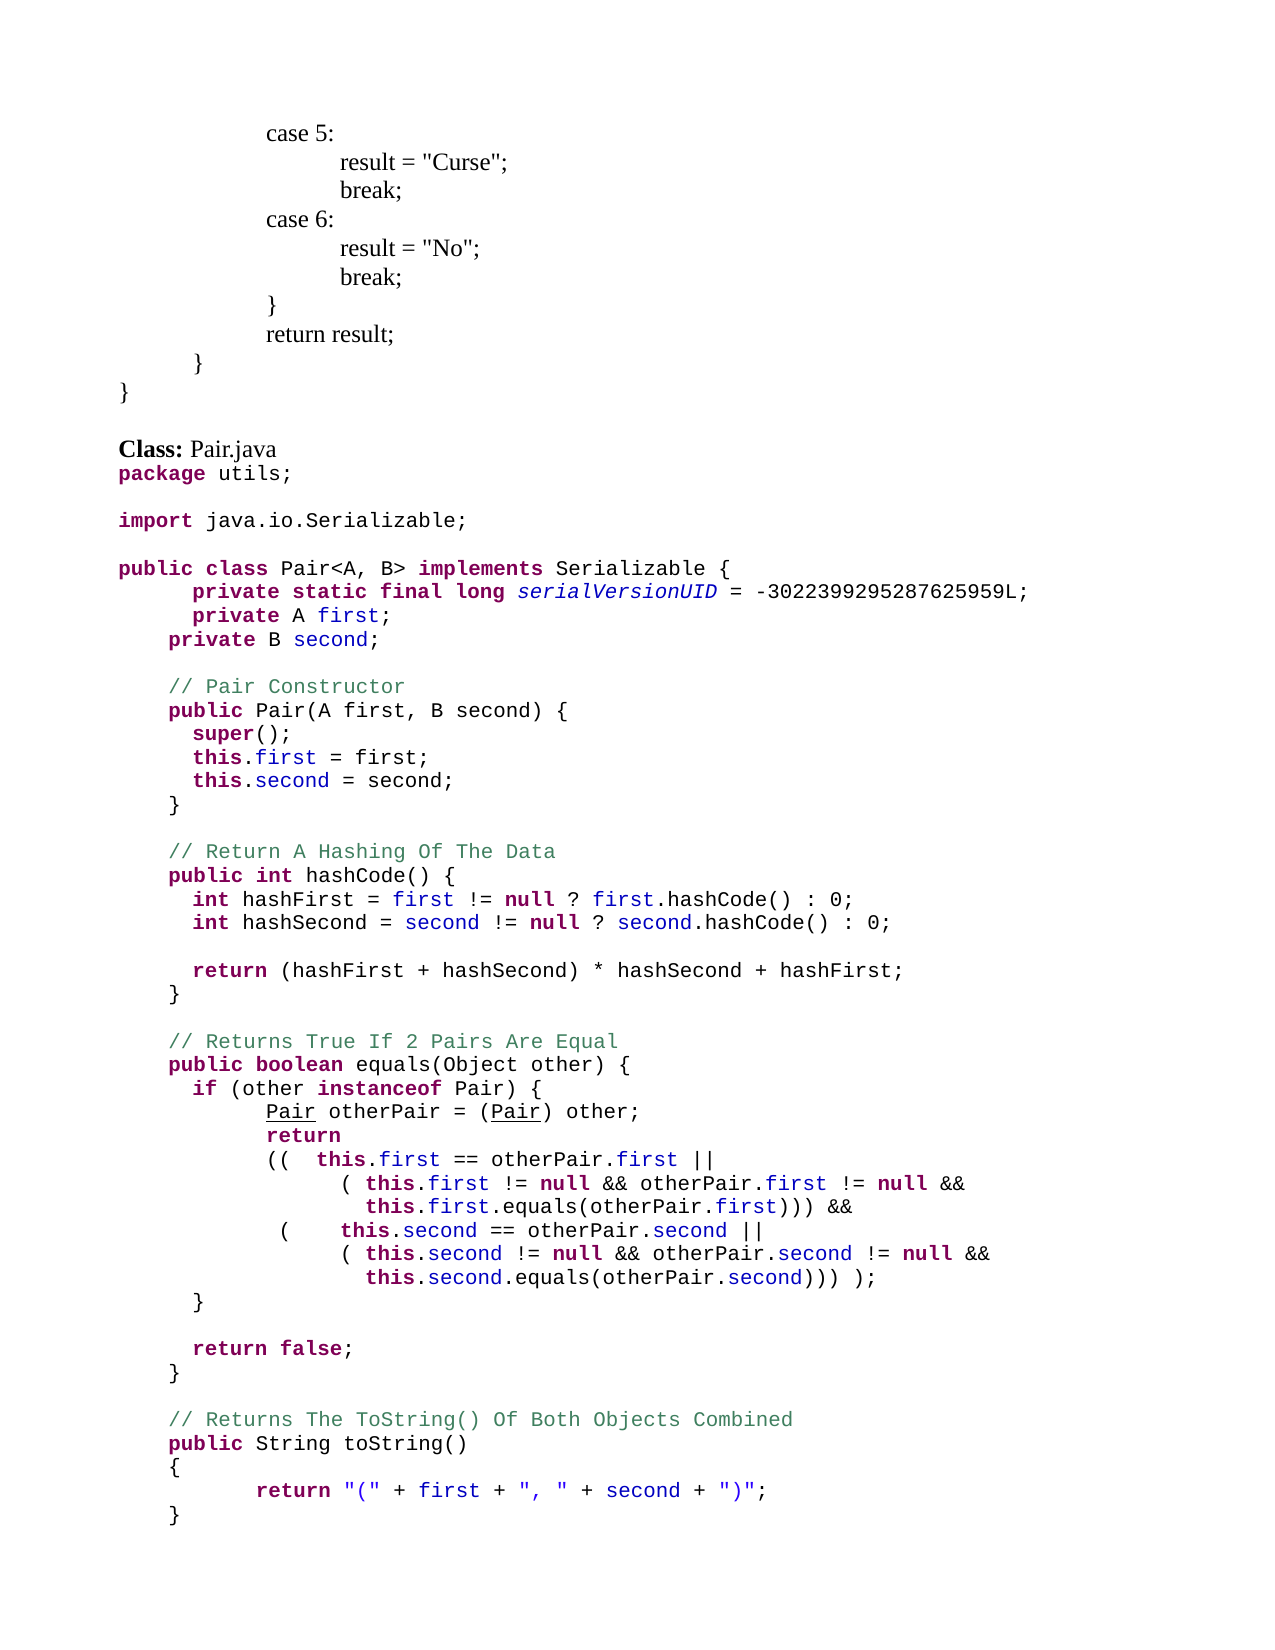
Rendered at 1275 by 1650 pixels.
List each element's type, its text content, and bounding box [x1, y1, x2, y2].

text int hashSecond = second != null ? second.hashCode() : 0; [118, 912, 1157, 936]
text import java.io.Serializable; [118, 510, 1157, 534]
text public int hashCode() { [118, 865, 1157, 889]
text this.second.equals(otherPair.second))) ); [118, 1267, 1157, 1291]
text ( this.first != null && otherPair.first != null && [118, 1172, 1157, 1196]
text Pair otherPair = (Pair) other; [118, 1102, 1157, 1125]
text Class: Pair.java [118, 434, 1157, 463]
text (( this.first == otherPair.first || [118, 1149, 1157, 1172]
text case 5: [118, 118, 1157, 147]
text case 6: [118, 204, 1157, 233]
text // Pair Constructor [118, 676, 1157, 699]
text public Pair(A first, B second) { [118, 699, 1157, 723]
text public class Pair<A, B> implements Serializable { [118, 558, 1157, 581]
text return false; [118, 1338, 1157, 1362]
text ( this.second == otherPair.second || [118, 1220, 1157, 1243]
text // Returns True If 2 Pairs Are Equal [118, 1031, 1157, 1054]
text package utils; [118, 463, 1157, 487]
text private static final long serialVersionUID = -3022399295287625959L; [118, 581, 1157, 605]
text } [118, 794, 1157, 818]
text public boolean equals(Object other) { [118, 1054, 1157, 1078]
text } [118, 1291, 1157, 1314]
text this.first.equals(otherPair.first))) && [118, 1196, 1157, 1220]
text { [118, 1456, 1157, 1480]
text this.first = first; [118, 747, 1157, 771]
text } [118, 1362, 1157, 1385]
text public String toString() [118, 1433, 1157, 1456]
text return result; [118, 319, 1157, 348]
text } [118, 1503, 1157, 1527]
text private B second; [118, 629, 1157, 652]
text super(); [118, 723, 1157, 747]
text this.second = second; [118, 771, 1157, 794]
text break; [118, 262, 1157, 291]
text if (other instanceof Pair) { [118, 1078, 1157, 1102]
text ( this.second != null && otherPair.second != null && [118, 1243, 1157, 1267]
text // Return A Hashing Of The Data [118, 841, 1157, 865]
text return "(" + first + ", " + second + ")"; [118, 1480, 1157, 1503]
text break; [118, 176, 1157, 204]
text return [118, 1125, 1157, 1149]
text private A first; [118, 605, 1157, 629]
text result = "Curse"; [118, 147, 1157, 176]
text } [118, 377, 1157, 406]
text } [118, 983, 1157, 1007]
text // Returns The ToString() Of Both Objects Combined [118, 1409, 1157, 1433]
text } [118, 291, 1157, 319]
text return (hashFirst + hashSecond) * hashSecond + hashFirst; [118, 960, 1157, 983]
text } [118, 348, 1157, 377]
text int hashFirst = first != null ? first.hashCode() : 0; [118, 889, 1157, 912]
text result = "No"; [118, 233, 1157, 262]
